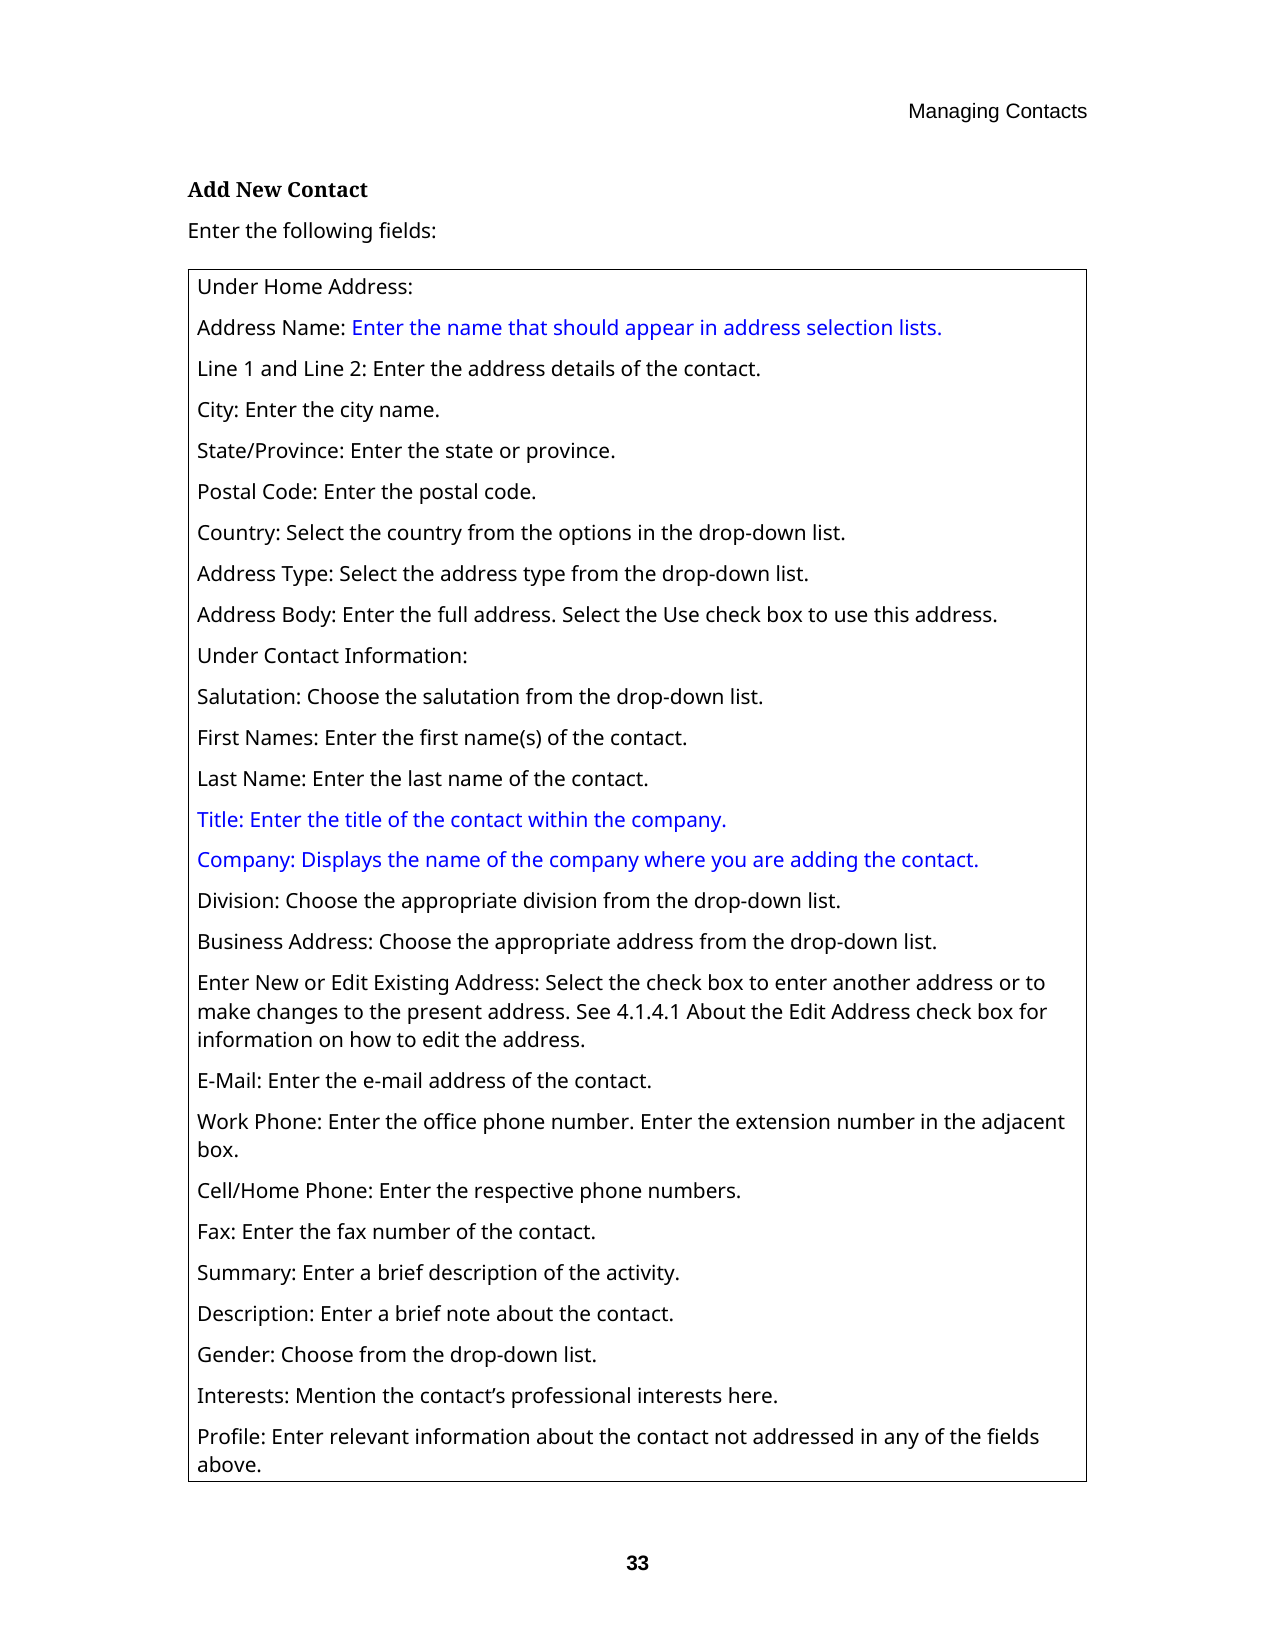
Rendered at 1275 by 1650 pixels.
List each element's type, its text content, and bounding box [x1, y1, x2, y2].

text Gender: Choose from the drop-down list. [189, 1337, 1086, 1369]
text Summary: Enter a brief description of the activity. [189, 1255, 1086, 1287]
text Under Home Address: [189, 270, 1086, 301]
text Salutation: Choose the salutation from the drop-down list. [189, 679, 1086, 710]
text Fax: Enter the fax number of the contact. [189, 1214, 1086, 1246]
text Title: Enter the title of the contact within the company. [189, 802, 1086, 833]
text State/Province: Enter the state or province. [189, 433, 1086, 465]
text Enter New or Edit Existing Address: Select the check box to enter another address or to make changes to the present address. See 4.1.4.1 About the Edit Address check box for information on how to edit the address. [189, 965, 1086, 1054]
text Profile: Enter relevant information about the contact not addressed in any of the fields above. [189, 1419, 1086, 1481]
text Postal Code: Enter the postal code. [189, 474, 1086, 506]
text Enter the following fields: [187, 216, 1087, 244]
text Last Name: Enter the last name of the contact. [189, 761, 1086, 792]
text Under Contact Information: [189, 638, 1086, 669]
text Company: Displays the name of the company where you are adding the contact. [189, 842, 1086, 874]
text Business Address: Choose the appropriate address from the drop-down list. [189, 924, 1086, 956]
text City: Enter the city name. [189, 392, 1086, 424]
text Division: Choose the appropriate division from the drop-down list. [189, 883, 1086, 915]
text Interests: Mention the contact’s professional interests here. [189, 1378, 1086, 1410]
text Address Body: Enter the full address. Select the Use check box to use this address. [189, 597, 1086, 628]
text Country: Select the country from the options in the drop-down list. [189, 515, 1086, 547]
text Work Phone: Enter the office phone number. Enter the extension number in the adjacent box. [189, 1104, 1086, 1164]
text Line 1 and Line 2: Enter the address details of the contact. [189, 351, 1086, 383]
text Address Type: Select the address type from the drop-down list. [189, 556, 1086, 587]
text Address Name: Enter the name that should appear in address selection lists. [189, 310, 1086, 342]
text Add New Contact [187, 175, 1087, 203]
text First Names: Enter the first name(s) of the contact. [189, 720, 1086, 751]
text Description: Enter a brief note about the contact. [189, 1296, 1086, 1328]
text E-Mail: Enter the e-mail address of the contact. [189, 1063, 1086, 1095]
text Cell/Home Phone: Enter the respective phone numbers. [189, 1173, 1086, 1205]
